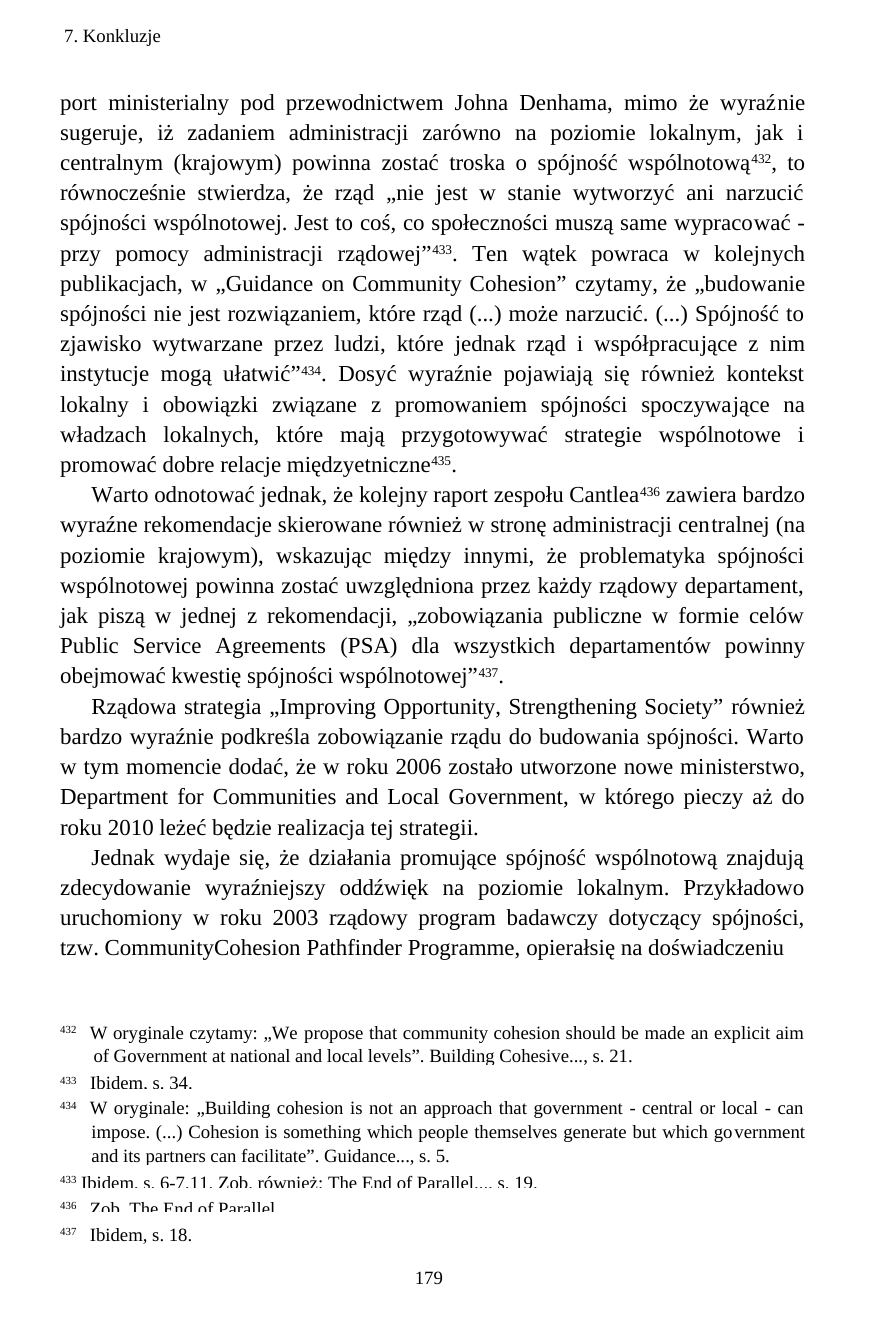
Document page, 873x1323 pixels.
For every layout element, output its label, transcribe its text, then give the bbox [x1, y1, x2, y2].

text 433 Ibidem, s. 34. [60, 1072, 805, 1088]
text 434 W oryginale: „Building cohesion is not an approach that government - central or local - can impose. (...) Cohesion is something which people themselves generate but which go­vernment and its partners can facilitate”. Guidance..., s. 5. [60, 1097, 805, 1164]
text 437 Ibidem, s. 18. [60, 1223, 805, 1245]
text 433 Ibidem, s. 6-7,11. Zob. również: The End of Parallel..., s. 19. [60, 1172, 805, 1188]
text Rządowa strategia „Improving Opportunity, Strengthening Society” rów­nież bardzo wyraźnie podkreśla zobowiązanie rządu do budowania spójności. Warto w tym momencie dodać, że w roku 2006 zostało utworzone nowe mi­nisterstwo, Department for Communities and Local Government, w którego pieczy aż do roku 2010 leżeć będzie realizacja tej strategii. [60, 693, 805, 840]
text 432 W oryginale czytamy: „We propose that community cohesion should be made an explicit aim of Government at national and local levels”. Building Cohesive..., s. 21. [60, 1022, 805, 1064]
text 179 [414, 1267, 451, 1289]
text 7. Konkluzje [64, 25, 171, 47]
text port ministerialny pod przewodnictwem Johna Denhama, mimo że wyraź­nie sugeruje, iż zadaniem administracji zarówno na poziomie lokalnym, jak i centralnym (krajowym) powinna zostać troska o spójność wspólnotową432, to równocześnie stwierdza, że rząd „nie jest w stanie wytworzyć ani narzucić spójności wspólnotowej. Jest to coś, co społeczności muszą same wypraco­wać - przy pomocy administracji rządowej”433. Ten wątek powraca w kolej­nych publikacjach, w „Guidance on Community Cohesion” czytamy, że „bu­dowanie spójności nie jest rozwiązaniem, które rząd (...) może narzucić. (...) Spójność to zjawisko wytwarzane przez ludzi, które jednak rząd i współpracu­jące z nim instytucje mogą ułatwić”434. Dosyć wyraźnie pojawiają się również kontekst lokalny i obowiązki związane z promowaniem spójności spoczywa­jące na władzach lokalnych, które mają przygotowywać strategie wspólnotowe i promować dobre relacje międzyetniczne435. [60, 88, 805, 477]
text Jednak wydaje się, że działania promujące spójność wspólnotową znajdują zdecydowanie wyraźniejszy oddźwięk na poziomie lokalnym. Przykładowo uruchomiony w roku 2003 rządowy program badawczy dotyczący spójności, tzw. CommunityCohesion Pathfinder Programme, opierałsię na doświadczeniu [60, 844, 805, 961]
text Warto odnotować jednak, że kolejny raport zespołu Cantlea436 zawiera bar­dzo wyraźne rekomendacje skierowane również w stronę administracji cen­tralnej (na poziomie krajowym), wskazując między innymi, że problematyka spójności wspólnotowej powinna zostać uwzględniona przez każdy rządowy departament, jak piszą w jednej z rekomendacji, „zobowiązania publiczne w formie celów Public Service Agreements (PSA) dla wszystkich departamen­tów powinny obejmować kwestię spójności wspólnotowej”437. [60, 481, 805, 689]
text 436 Zob. The End of Parallel... [60, 1198, 805, 1212]
